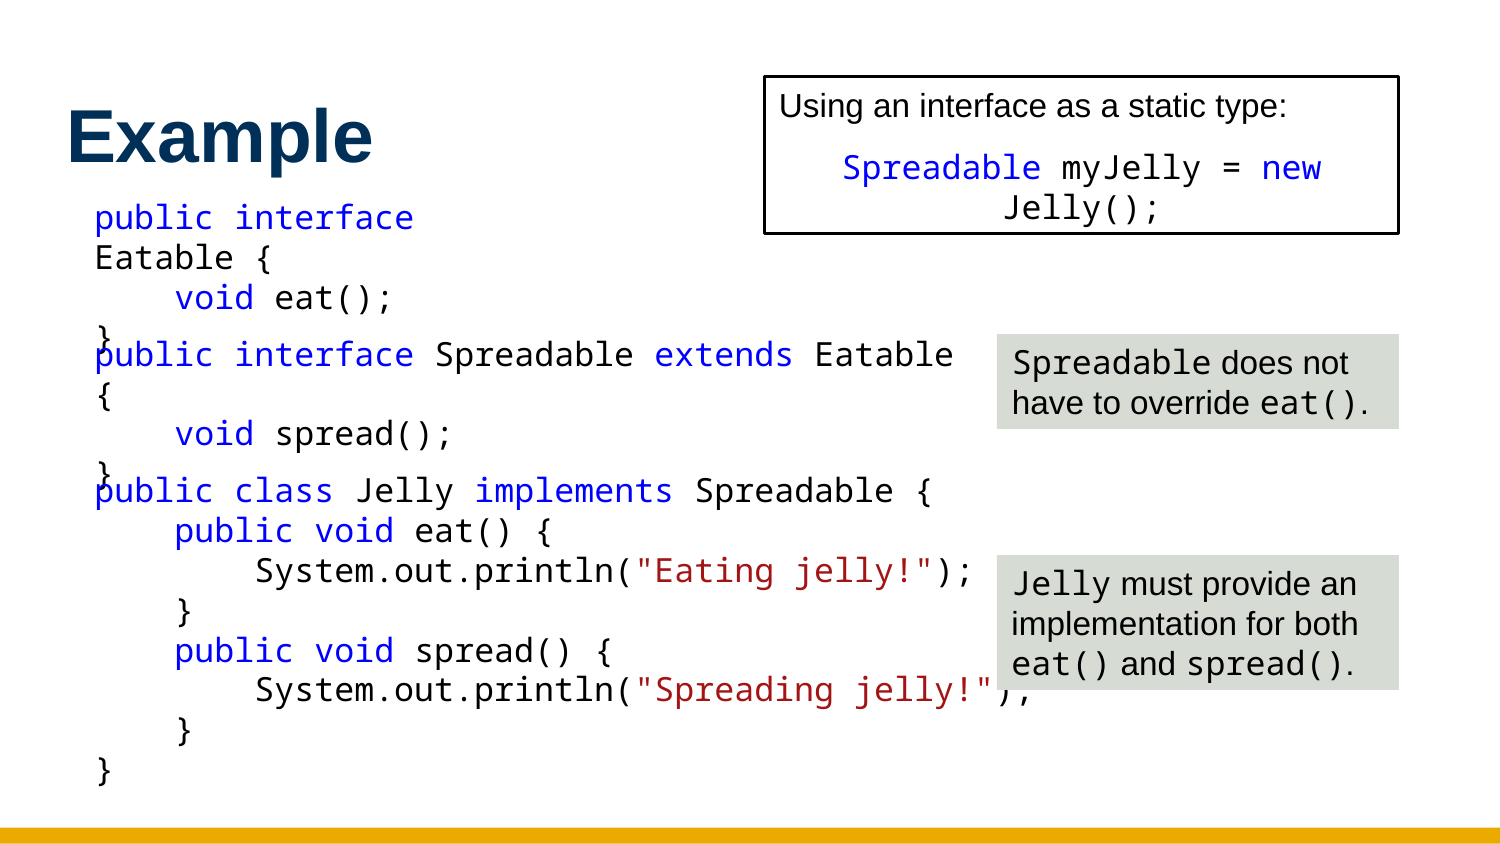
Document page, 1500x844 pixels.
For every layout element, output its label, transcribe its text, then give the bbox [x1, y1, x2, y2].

text_box public interface Spreadable extends Eatable { void spread(); } [79, 325, 970, 461]
text_box public interface Eatable { void eat(); } [79, 188, 588, 325]
title Example [51, 72, 1449, 189]
text_box Spreadable does not have to override eat(). [996, 334, 1399, 429]
text_box Jelly must provide an implementation for both eat() and spread(). [996, 555, 1399, 690]
text_box Using an interface as a static type: Spreadable myJelly = new Jelly(); [764, 76, 1399, 234]
text_box public class Jelly implements Spreadable { public void eat() { System.out.println("Eating jelly!"); } public void spread() { System.out.println("Spreading jelly!"); } } [79, 461, 1052, 796]
